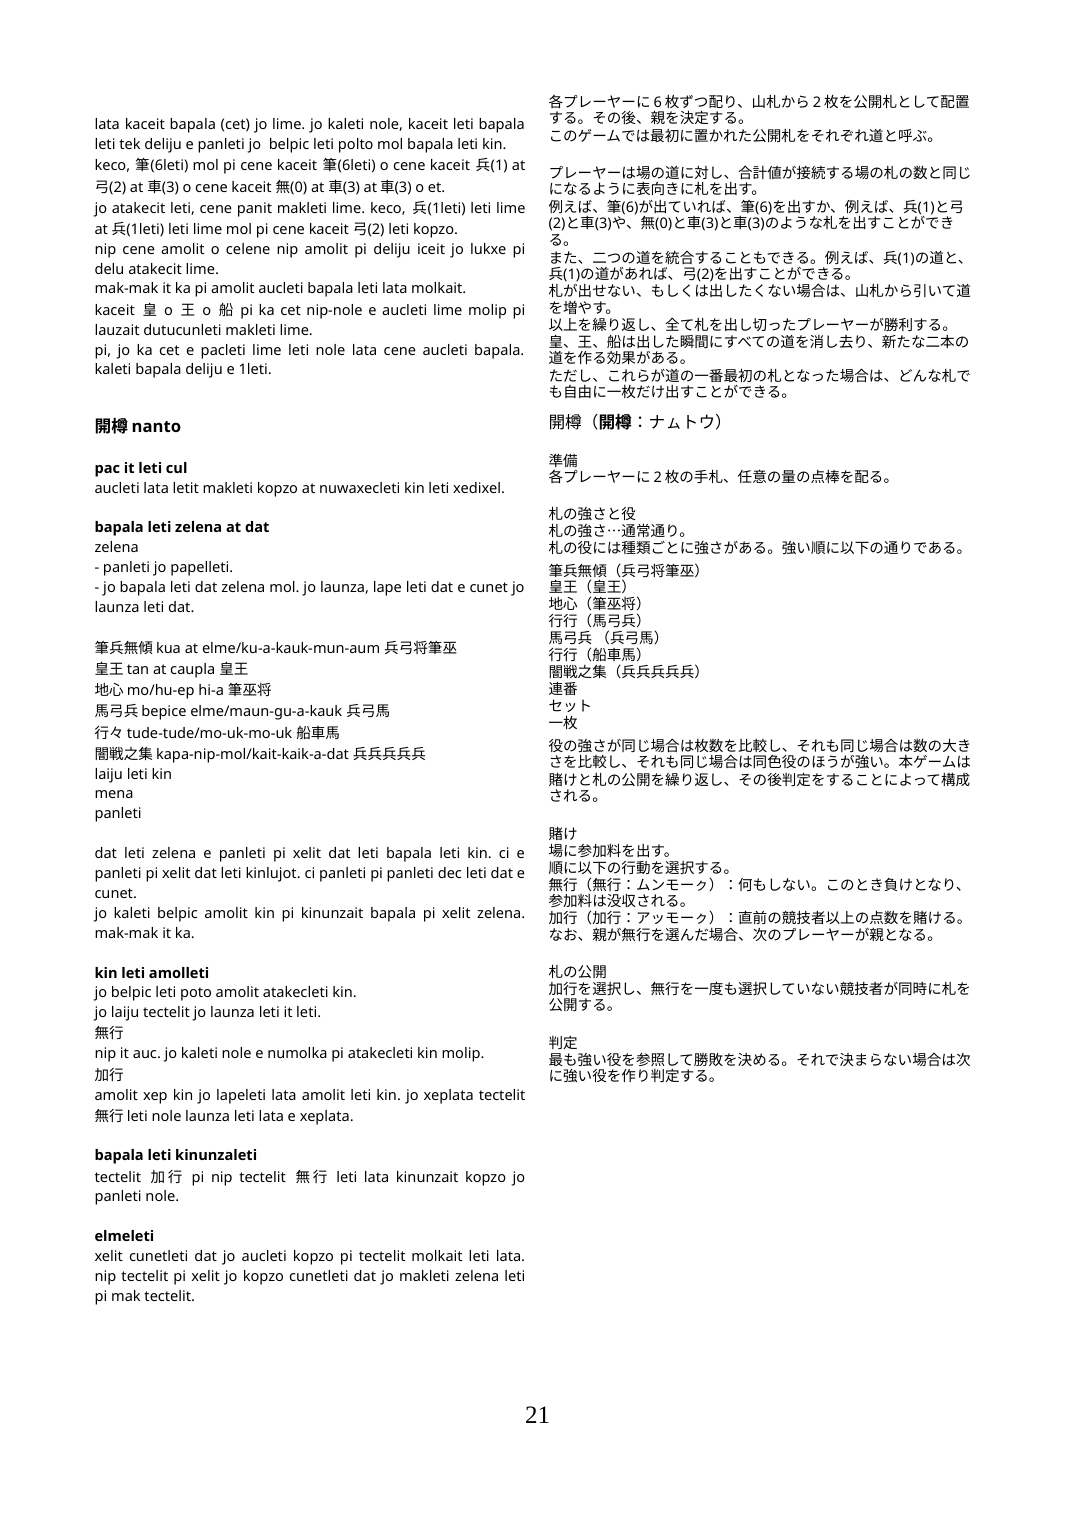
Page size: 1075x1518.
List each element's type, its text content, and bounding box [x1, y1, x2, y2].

table_cell 各プレーヤーに6枚ずつ配り、山札から2枚を公開札として配置する。その後、親を決定する。 このゲームでは最初に置かれた公開札をそれぞれ道と呼ぶ。 プレーヤーは場の道に対し、合計値が接続する場の札の数と同じになるように表向きに札を出す。 例えば、筆(6)が出ていれば、筆(6)を出すか、例えば、兵(1)と弓(2)と車(3)や、無(0)と車(3)と車(3)のような札を出すことができる。 また、二つの道を統合することもできる。例えば、兵(1)の道と、兵(1)の道があれば、弓(2)を出すことができる。 札が出せない、もしくは出したくない場合は、山札から引いて道を増やす。 以上を繰り返し、全て札を出し切ったプレーヤーが勝利する。 皇、王、船は出した瞬間にすべての道を消し去り、新たな二本の道を作る効果がある。 ただし、これらが道の一番最初の札となった場合は、どんな札でも自由に一枚だけ出すことができる。 [543, 89, 985, 408]
table_cell [532, 89, 542, 408]
table_cell lata kaceit bapala (cet) jo lime. jo kaleti nole, kaceit leti bapala leti tek deliju e panleti jo belpic leti polto mol bapala leti kin. keco, 筆(6leti) mol pi cene kaceit 筆(6leti) o cene kaceit 兵(1) at 弓(2) at 車(3) o cene kaceit 無(0) at 車(3) at車(3) o et. jo atakecit leti, cene panit makleti lime. keco, 兵(1leti) leti lime at 兵(1leti) leti lime mol pi cene kaceit 弓(2) leti kopzo. nip cene amolit o celene nip amolit pi deliju iceit jo lukxe pi delu atakecit lime. mak-mak it ka pi amolit aucleti bapala leti lata molkait. kaceit 皇 o 王 o 船 pi ka cet nip-nole e aucleti lime molip pi lauzait dutucunleti makleti lime. pi, jo ka cet e pacleti lime leti nole lata cene aucleti bapala. kaleti bapala deliju e 1leti. [89, 89, 531, 408]
table_cell 開樽（開樽：ナㇺトウ） 準備 各プレーヤーに2枚の手札、任意の量の点棒を配る。 札の強さと役 札の強さ…通常通り。 札の役には種類ごとに強さがある。強い順に以下の通りである。 筆兵無傾（兵弓将筆巫） 皇王（皇王） 地心（筆巫将） 行行（馬弓兵） 馬弓兵 （兵弓馬） 行行（船車馬） 闇戦之集（兵兵兵兵兵） 連番 セット 一枚 役の強さが同じ場合は枚数を比較し、それも同じ場合は数の大きさを比較し、それも同じ場合は同色役のほうが強い。本ゲームは賭けと札の公開を繰り返し、その後判定をすることによって構成される。 賭け 場に参加料を出す。 順に以下の行動を選択する。 無行（無行：ムンモーㇰ）：何もしない。このとき負けとなり、参加料は没収される。 加行（加行：アッモーㇰ）：直前の競技者以上の点数を賭ける。 なお、親が無行を選んだ場合、次のプレーヤーが親となる。 札の公開 加行を選択し、無行を一度も選択していない競技者が同時に札を公開する。 判定 最も強い役を参照して勝敗を決める。それで決まらない場合は次に強い役を作り判定する。 [543, 408, 985, 1311]
table_cell [532, 408, 542, 1311]
table_cell 開樽 nanto pac it leti cul aucleti lata letit makleti kopzo at nuwaxecleti kin leti xedixel. bapala leti zelena at dat zelena - panleti jo papelleti. - jo bapala leti dat zelena mol. jo launza, lape leti dat e cunet jo launza leti dat. 筆兵無傾 kua at elme/ku-a-kauk-mun-aum 兵弓将筆巫 皇王 tan at caupla 皇王 地心 mo/hu-ep hi-a 筆巫将 馬弓兵 bepice elme/maun-gu-a-kauk 兵弓馬 行々 tude-tude/mo-uk-mo-uk 船車馬 闇戦之集 kapa-nip-mol/kait-kaik-a-dat 兵兵兵兵兵 laiju leti kin mena panleti dat leti zelena e panleti pi xelit dat leti bapala leti kin. ci e panleti pi xelit dat leti kinlujot. ci panleti pi panleti dec leti dat e cunet. jo kaleti belpic amolit kin pi kinunzait bapala pi xelit zelena. mak-mak it ka. kin leti amolleti jo belpic leti poto amolit atakecleti kin. jo laiju tectelit jo launza leti it leti. 無行 nip it auc. jo kaleti nole e numolka pi atakecleti kin molip. 加行 amolit xep kin jo lapeleti lata amolit leti kin. jo xeplata tectelit 無行 leti nole launza leti lata e xeplata. bapala leti kinunzaleti tectelit 加行 pi nip tectelit 無行 leti lata kinunzait kopzo jo panleti nole. elmeleti xelit cunetleti dat jo aucleti kopzo pi tectelit molkait leti lata. nip tectelit pi xelit jo kopzo cunetleti dat jo makleti zelena leti pi mak tectelit. [89, 408, 531, 1311]
